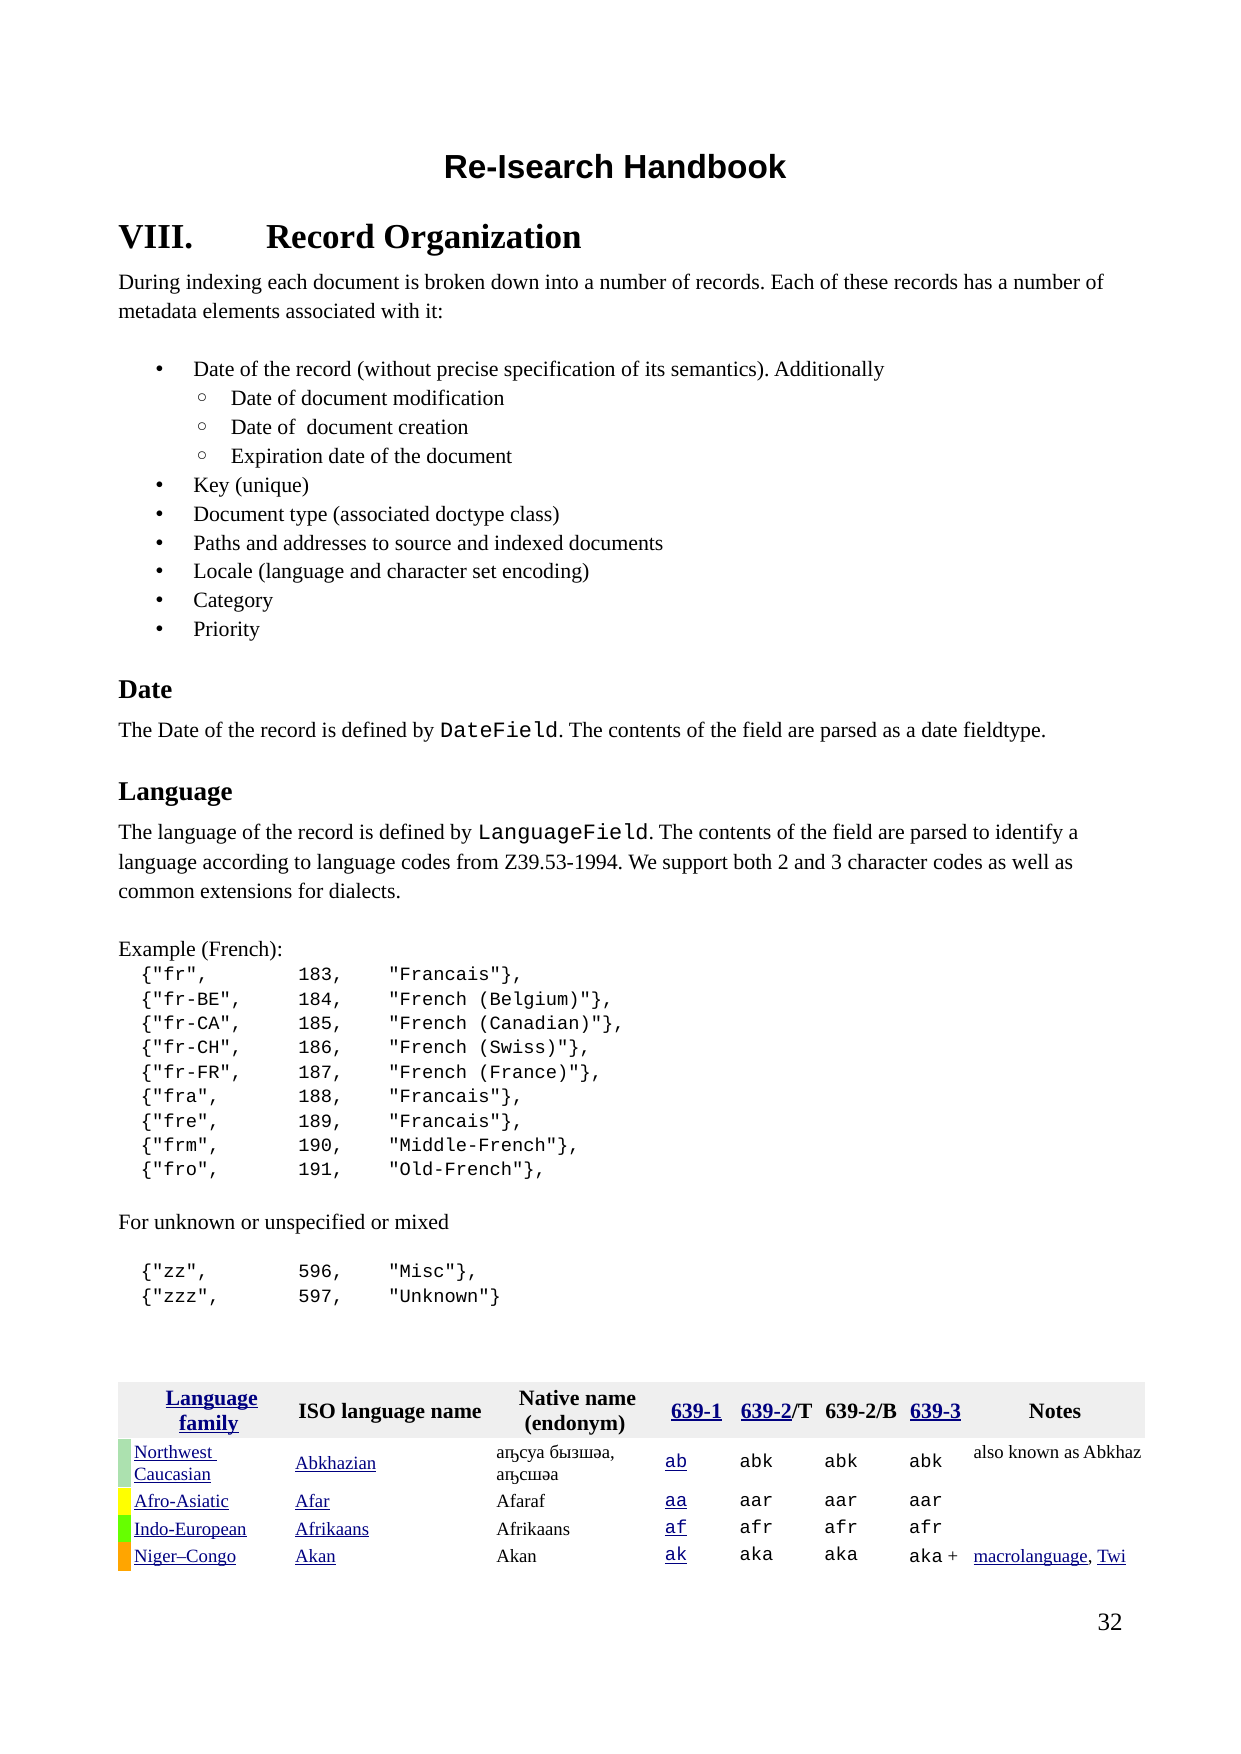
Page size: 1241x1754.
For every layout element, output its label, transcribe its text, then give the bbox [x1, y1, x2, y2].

table_cell Afrikaans [292, 1515, 493, 1542]
table_cell ak [662, 1542, 736, 1571]
table_cell [118, 1515, 131, 1542]
text {"fr", 183, "Francais"}, [118, 965, 1122, 986]
text For unknown or unspecified or mixed [118, 1209, 1122, 1234]
table_cell Afro-Asiatic [131, 1488, 292, 1515]
table_cell afr [736, 1515, 821, 1542]
list Date of the record (without precise specification of its semantics). Additionally [156, 356, 1122, 381]
table_header Notes [970, 1382, 1145, 1438]
table_cell [970, 1515, 1145, 1542]
table_cell Akan [292, 1542, 493, 1571]
subtitle Record Organization [118, 216, 1122, 256]
table_cell afr [821, 1515, 906, 1542]
table_cell abk [821, 1439, 906, 1487]
list Date of document modification [193, 385, 1122, 410]
table_header Native name (endonym) [493, 1382, 662, 1438]
text {"fr-CH", 186, "French (Swiss)"}, [118, 1038, 1122, 1059]
list Expiration date of the document [193, 443, 1122, 468]
table_cell Niger–Congo [131, 1542, 292, 1571]
table_header Language family [131, 1382, 292, 1438]
list Date of document creation [193, 414, 1122, 439]
list Category [156, 587, 1122, 613]
table_cell [118, 1542, 131, 1571]
text {"fra", 188, "Francais"}, [118, 1087, 1122, 1108]
text {"fr-FR", 187, "French (France)"}, [118, 1063, 1122, 1084]
table_cell Afar [292, 1488, 493, 1515]
table_cell Indo-European [131, 1515, 292, 1542]
text {"zzz", 597, "Unknown"} [118, 1287, 1122, 1308]
table_header [118, 1382, 131, 1438]
table_cell [118, 1439, 131, 1487]
table_cell aar [906, 1488, 970, 1515]
table_cell aar [736, 1488, 821, 1515]
text {"fro", 191, "Old-French"}, [118, 1160, 1122, 1181]
table_cell [970, 1488, 1145, 1515]
text The Date of the record is defined by DateField. The contents of the field are parsed as a date fieldtype. [118, 717, 1122, 743]
table_cell aka + [906, 1542, 970, 1571]
text Example (French): [118, 936, 1122, 961]
table_cell aar [821, 1488, 906, 1515]
table_cell macrolanguage, Twi [970, 1542, 1145, 1571]
table_cell aka [736, 1542, 821, 1571]
table_cell aka [821, 1542, 906, 1571]
table_cell Akan [493, 1542, 662, 1571]
table_cell aa [662, 1488, 736, 1515]
list Document type (associated doctype class) [156, 501, 1122, 526]
table_cell Abkhazian [292, 1439, 493, 1487]
table_header 639-1 [662, 1382, 736, 1438]
table_header ISO language name [292, 1382, 493, 1438]
list Key (unique) [156, 472, 1122, 497]
table_cell abk [736, 1439, 821, 1487]
table_cell Afrikaans [493, 1515, 662, 1542]
table_cell afr [906, 1515, 970, 1542]
subtitle Language [118, 775, 1122, 806]
text {"fr-BE", 184, "French (Belgium)"}, [118, 989, 1122, 1011]
text {"fre", 189, "Francais"}, [118, 1111, 1122, 1133]
table_cell af [662, 1515, 736, 1542]
table_cell Afaraf [493, 1488, 662, 1515]
table_header 639-2/T [736, 1382, 821, 1438]
table_header 639-2/B [821, 1382, 906, 1438]
text {"zz", 596, "Misc"}, [118, 1262, 1122, 1283]
table_header 639-3 [906, 1382, 970, 1438]
list Priority [156, 616, 1122, 642]
table_cell [118, 1488, 131, 1515]
text During indexing each document is broken down into a number of records. Each of these records has a number of metadata elements associated with it: [118, 269, 1122, 323]
list Paths and addresses to source and indexed documents [156, 529, 1122, 555]
table_cell abk [906, 1439, 970, 1487]
text {"frm", 190, "Middle-French"}, [118, 1136, 1122, 1157]
subtitle Date [118, 673, 1122, 704]
text The language of the record is defined by LanguageField. The contents of the field are parsed to identify a language according to language codes from Z39.53-1994. We support both 2 and 3 character codes as well as common extensions for dialects. [118, 819, 1122, 903]
table_cell also known as Abkhaz [970, 1439, 1145, 1487]
table_cell Northwest Caucasian [131, 1439, 292, 1487]
list Locale (language and character set encoding) [156, 558, 1122, 584]
text {"fr-CA", 185, "French (Canadian)"}, [118, 1014, 1122, 1035]
table_cell ab [662, 1439, 736, 1487]
table_cell аҧсуа бызшәа, аҧсшәа [493, 1439, 662, 1487]
